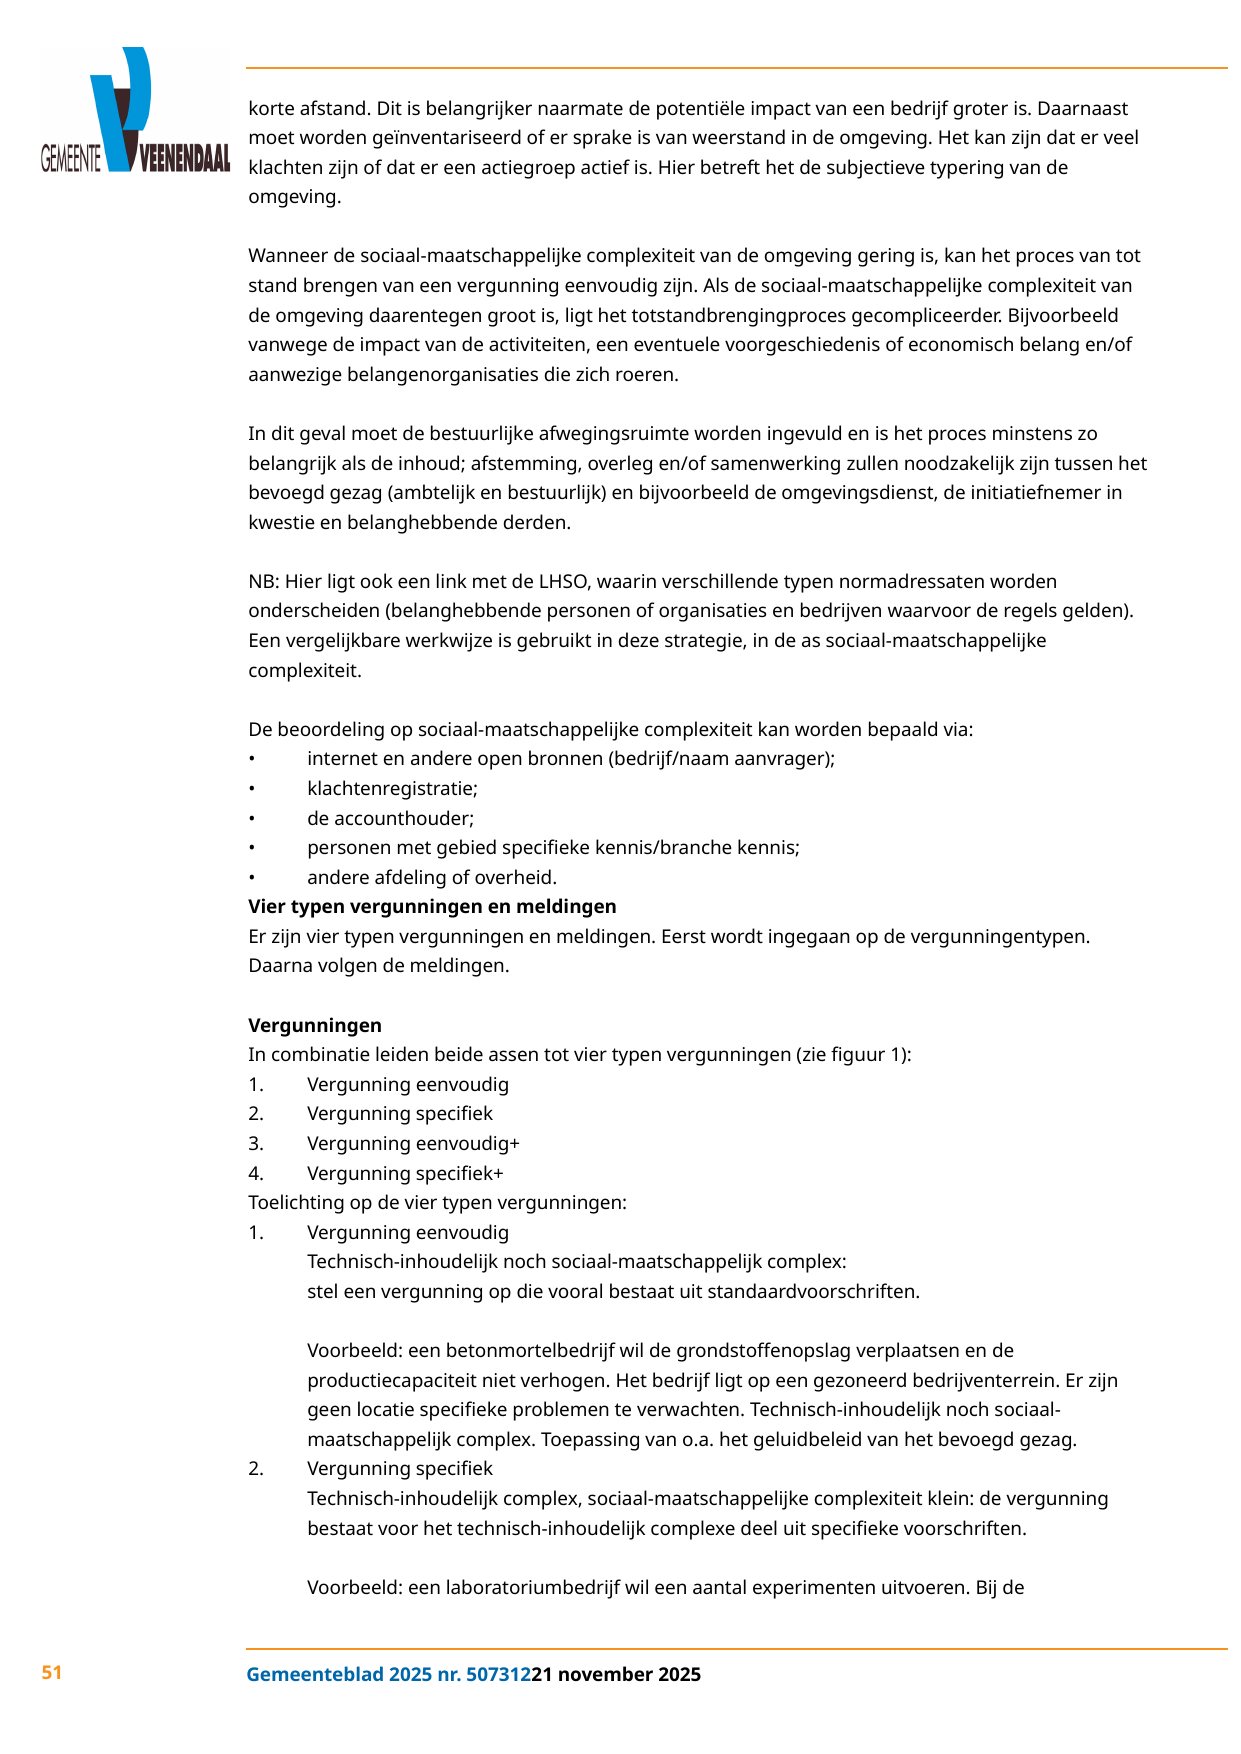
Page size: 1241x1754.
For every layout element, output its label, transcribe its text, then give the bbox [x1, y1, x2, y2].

list Technisch-inhoudelijk complex, sociaal-maatschappelijke complexiteit klein: de vergunning bestaat voor het technisch-inhoudelijk complexe deel uit specifieke voorschriften. [248, 1485, 1152, 1541]
list Voorbeeld: een laboratoriumbedrijf wil een aantal experimenten uitvoeren. Bij de [248, 1574, 1152, 1600]
text In dit geval moet de bestuurlijke afwegingsruimte worden ingevuld en is het proces minstens zo belangrijk als de inhoud; afstemming, overleg en/of samenwerking zullen noodzakelijk zijn tussen het bevoegd gezag (ambtelijk en bestuurlijk) en bijvoorbeeld de omgevingsdienst, de initiatiefnemer in kwestie en belanghebbende derden. [248, 420, 1152, 535]
picture [41, 47, 130, 172]
text De beoordeling op sociaal-maatschappelijke complexiteit kan worden bepaald via: [248, 716, 1152, 742]
picture [123, 47, 231, 172]
text In combinatie leiden beide assen tot vier typen vergunningen (zie figuur 1): [248, 1041, 1152, 1067]
text Er zijn vier typen vergunningen en meldingen. Eerst wordt ingegaan op de vergunningentypen. Daarna volgen de meldingen. [248, 923, 1152, 978]
list Vergunning specifiek+ [248, 1160, 1152, 1186]
list Vergunning eenvoudig [248, 1219, 1152, 1245]
text Toelichting op de vier typen vergunningen: [248, 1189, 1152, 1215]
list klachtenregistratie; [248, 775, 1152, 801]
list Technisch-inhoudelijk noch sociaal-maatschappelijk complex: [248, 1248, 1152, 1274]
list stel een vergunning op die vooral bestaat uit standaardvoorschriften. [248, 1278, 1152, 1304]
text Vergunningen [248, 1012, 1152, 1038]
list personen met gebied specifieke kennis/branche kennis; [248, 834, 1152, 860]
text NB: Hier ligt ook een link met de LHSO, waarin verschillende typen normadressaten worden onderscheiden (belanghebbende personen of organisaties en bedrijven waarvoor de regels gelden). Een vergelijkbare werkwijze is gebruikt in deze strategie, in de as sociaal-maatschappelijke complexiteit. [248, 568, 1152, 683]
list andere afdeling of overheid. [248, 864, 1152, 890]
list Vergunning specifiek [248, 1101, 1152, 1126]
list internet en andere open bronnen (bedrijf/naam aanvrager); [248, 746, 1152, 771]
list Vergunning eenvoudig+ [248, 1130, 1152, 1156]
text Vier typen vergunningen en meldingen [248, 893, 1152, 919]
list Vergunning eenvoudig [248, 1071, 1152, 1097]
text Wanneer de sociaal-maatschappelijke complexiteit van de omgeving gering is, kan het proces van tot stand brengen van een vergunning eenvoudig zijn. Als de sociaal-maatschappelijke complexiteit van de omgeving daarentegen groot is, ligt het totstandbrengingproces gecompliceerder. Bijvoorbeeld vanwege de impact van de activiteiten, een eventuele voorgeschiedenis of economisch belang en/of aanwezige belangenorganisaties die zich roeren. [248, 243, 1152, 387]
list Vergunning specifiek [248, 1456, 1152, 1481]
list Voorbeeld: een betonmortelbedrijf wil de grondstoffenopslag verplaatsen en de productiecapaciteit niet verhogen. Het bedrijf ligt op een gezoneerd bedrijventerrein. Er zijn geen locatie specifieke problemen te verwachten. Technisch-inhoudelijk noch sociaal-maatschappelijk complex. Toepassing van o.a. het geluidbeleid van het bevoegd gezag. [248, 1337, 1152, 1452]
text korte afstand. Dit is belangrijker naarmate de potentiële impact van een bedrijf groter is. Daarnaast moet worden geïnventariseerd of er sprake is van weerstand in de omgeving. Het kan zijn dat er veel klachten zijn of dat er een actiegroep actief is. Hier betreft het de subjectieve typering van de omgeving. [248, 95, 1152, 209]
list de accounthouder; [248, 805, 1152, 831]
